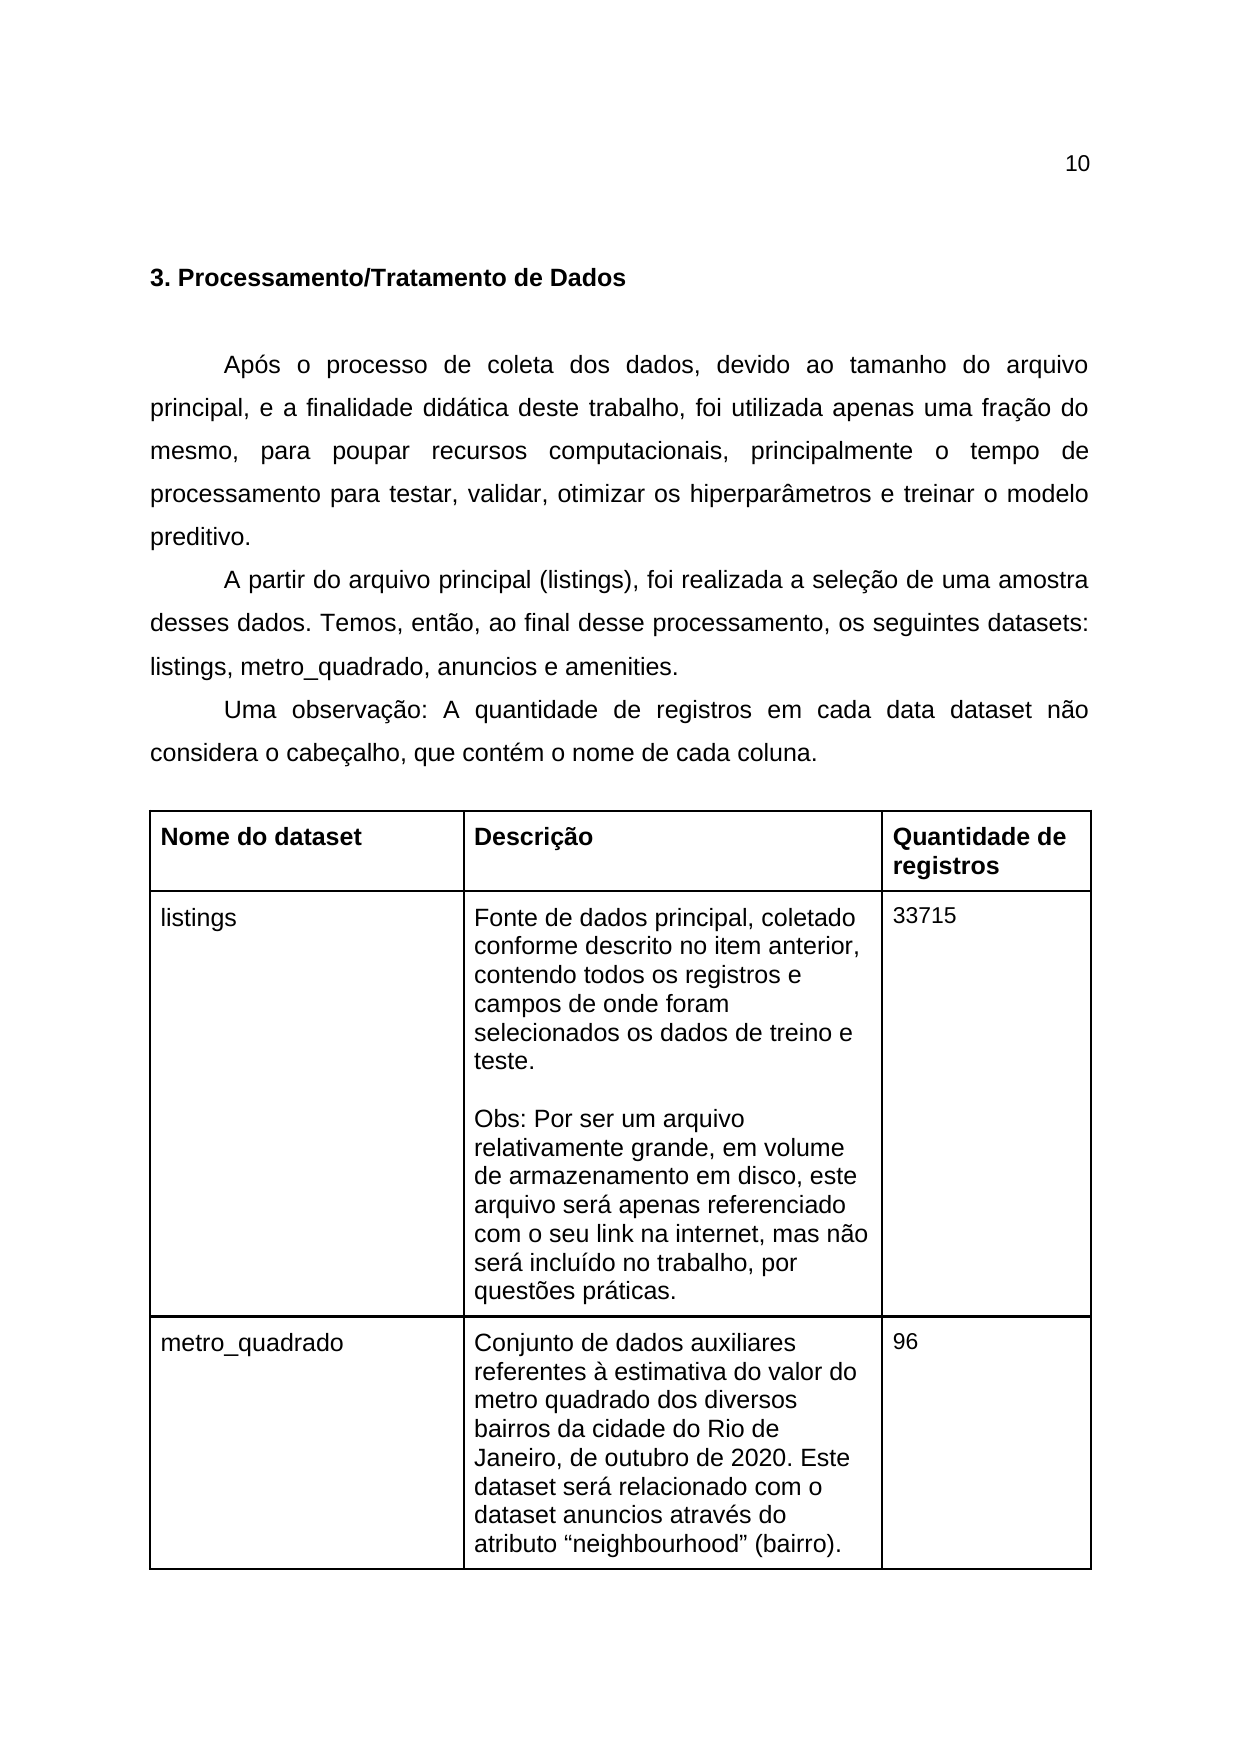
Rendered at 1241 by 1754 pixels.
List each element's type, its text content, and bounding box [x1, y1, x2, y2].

text Uma observação: A quantidade de registros em cada data dataset não considera o cabeçalho, que contém o nome de cada coluna. [150, 694, 1090, 766]
table_cell 96 [883, 1318, 1090, 1568]
table_cell 33715 [883, 892, 1090, 1315]
table_header Nome do dataset [151, 812, 463, 890]
table_header Quantidade de registros [883, 812, 1090, 890]
text A partir do arquivo principal (listings), foi realizada a seleção de uma amostra desses dados. Temos, então, ao final desse processamento, os seguintes datasets: listings, metro_quadrado, anuncios e amenities. [150, 565, 1090, 680]
table_cell listings [151, 892, 463, 1315]
table_cell Conjunto de dados auxiliares referentes à estimativa do valor do metro quadrado dos diversos bairros da cidade do Rio de Janeiro, de outubro de 2020. Este dataset será relacionado com o dataset anuncios através do atributo “neighbourhood” (bairro). [465, 1318, 881, 1568]
table_header Descrição [465, 812, 881, 890]
table_cell metro_quadrado [151, 1318, 463, 1568]
table_cell Fonte de dados principal, coletado conforme descrito no item anterior, contendo todos os registros e campos de onde foram selecionados os dados de treino e teste. Obs: Por ser um arquivo relativamente grande, em volume de armazenamento em disco, este arquivo será apenas referenciado com o seu link na internet, mas não será incluído no trabalho, por questões práticas. [465, 892, 881, 1315]
text Após o processo de coleta dos dados, devido ao tamanho do arquivo principal, e a finalidade didática deste trabalho, foi utilizada apenas uma fração do mesmo, para poupar recursos computacionais, principalmente o tempo de processamento para testar, validar, otimizar os hiperparâmetros e treinar o modelo preditivo. [150, 349, 1090, 551]
text 3. Processamento/Tratamento de Dados [150, 263, 1090, 292]
